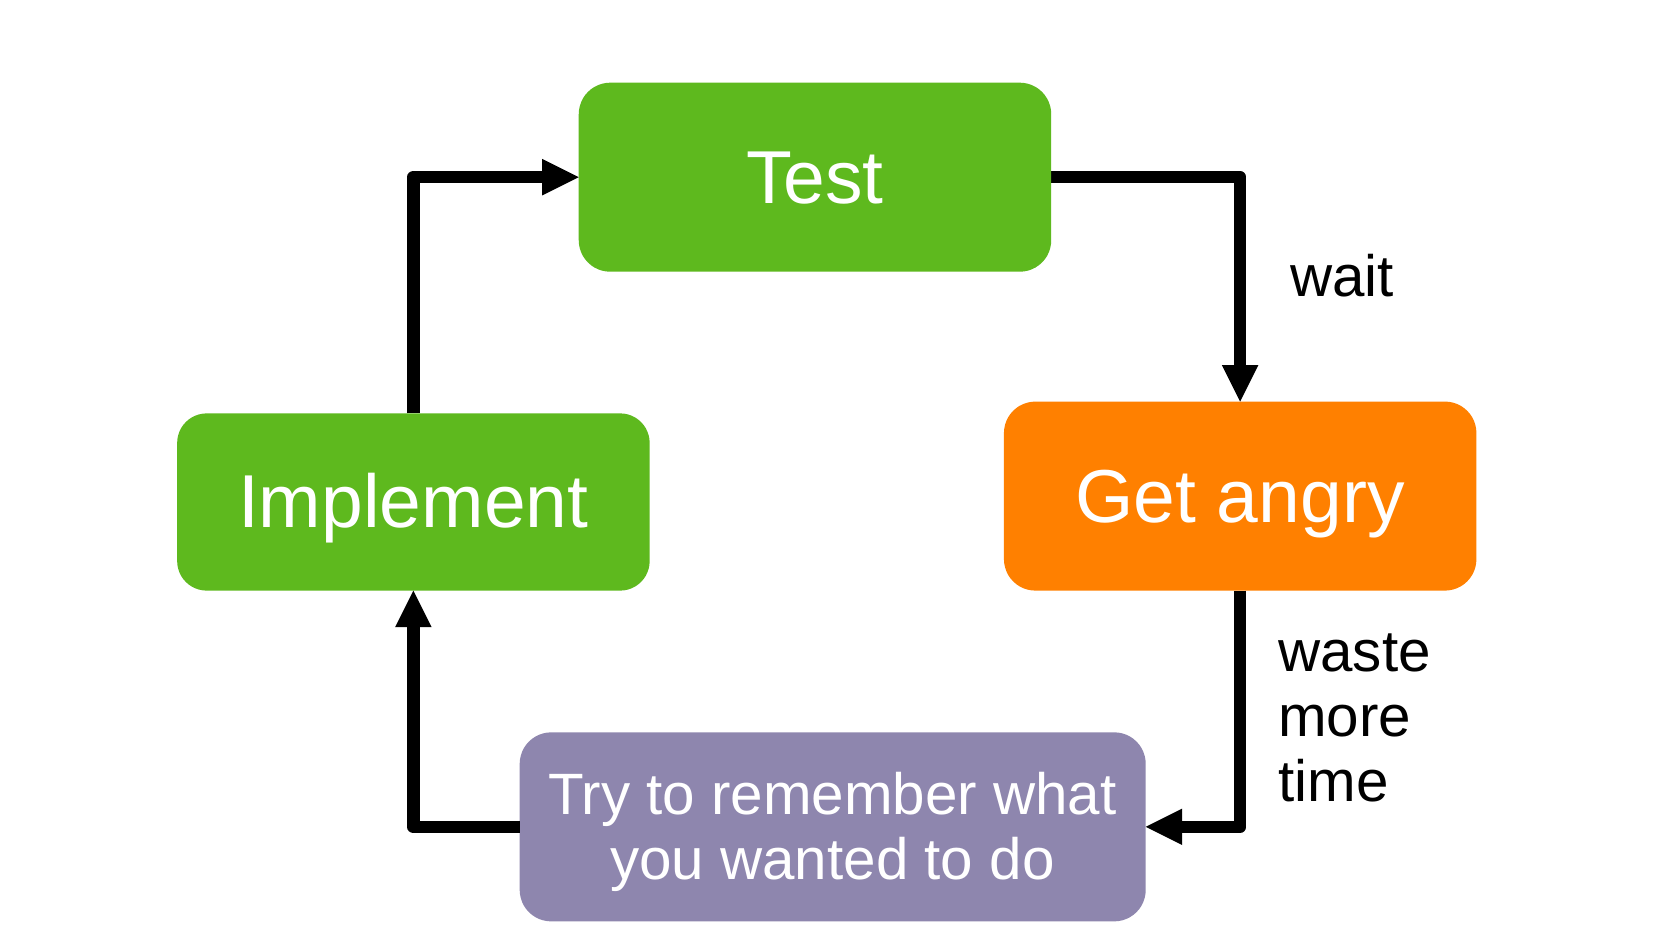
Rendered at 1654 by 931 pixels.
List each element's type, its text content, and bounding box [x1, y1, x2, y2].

text_box wait [1275, 236, 1409, 317]
text_box Get angry [1003, 401, 1477, 591]
text_box Test [578, 82, 1052, 272]
text_box Implement [177, 413, 650, 591]
text_box Try to remember what you wanted to do [519, 732, 1146, 922]
text_box waste more time [1263, 610, 1446, 821]
